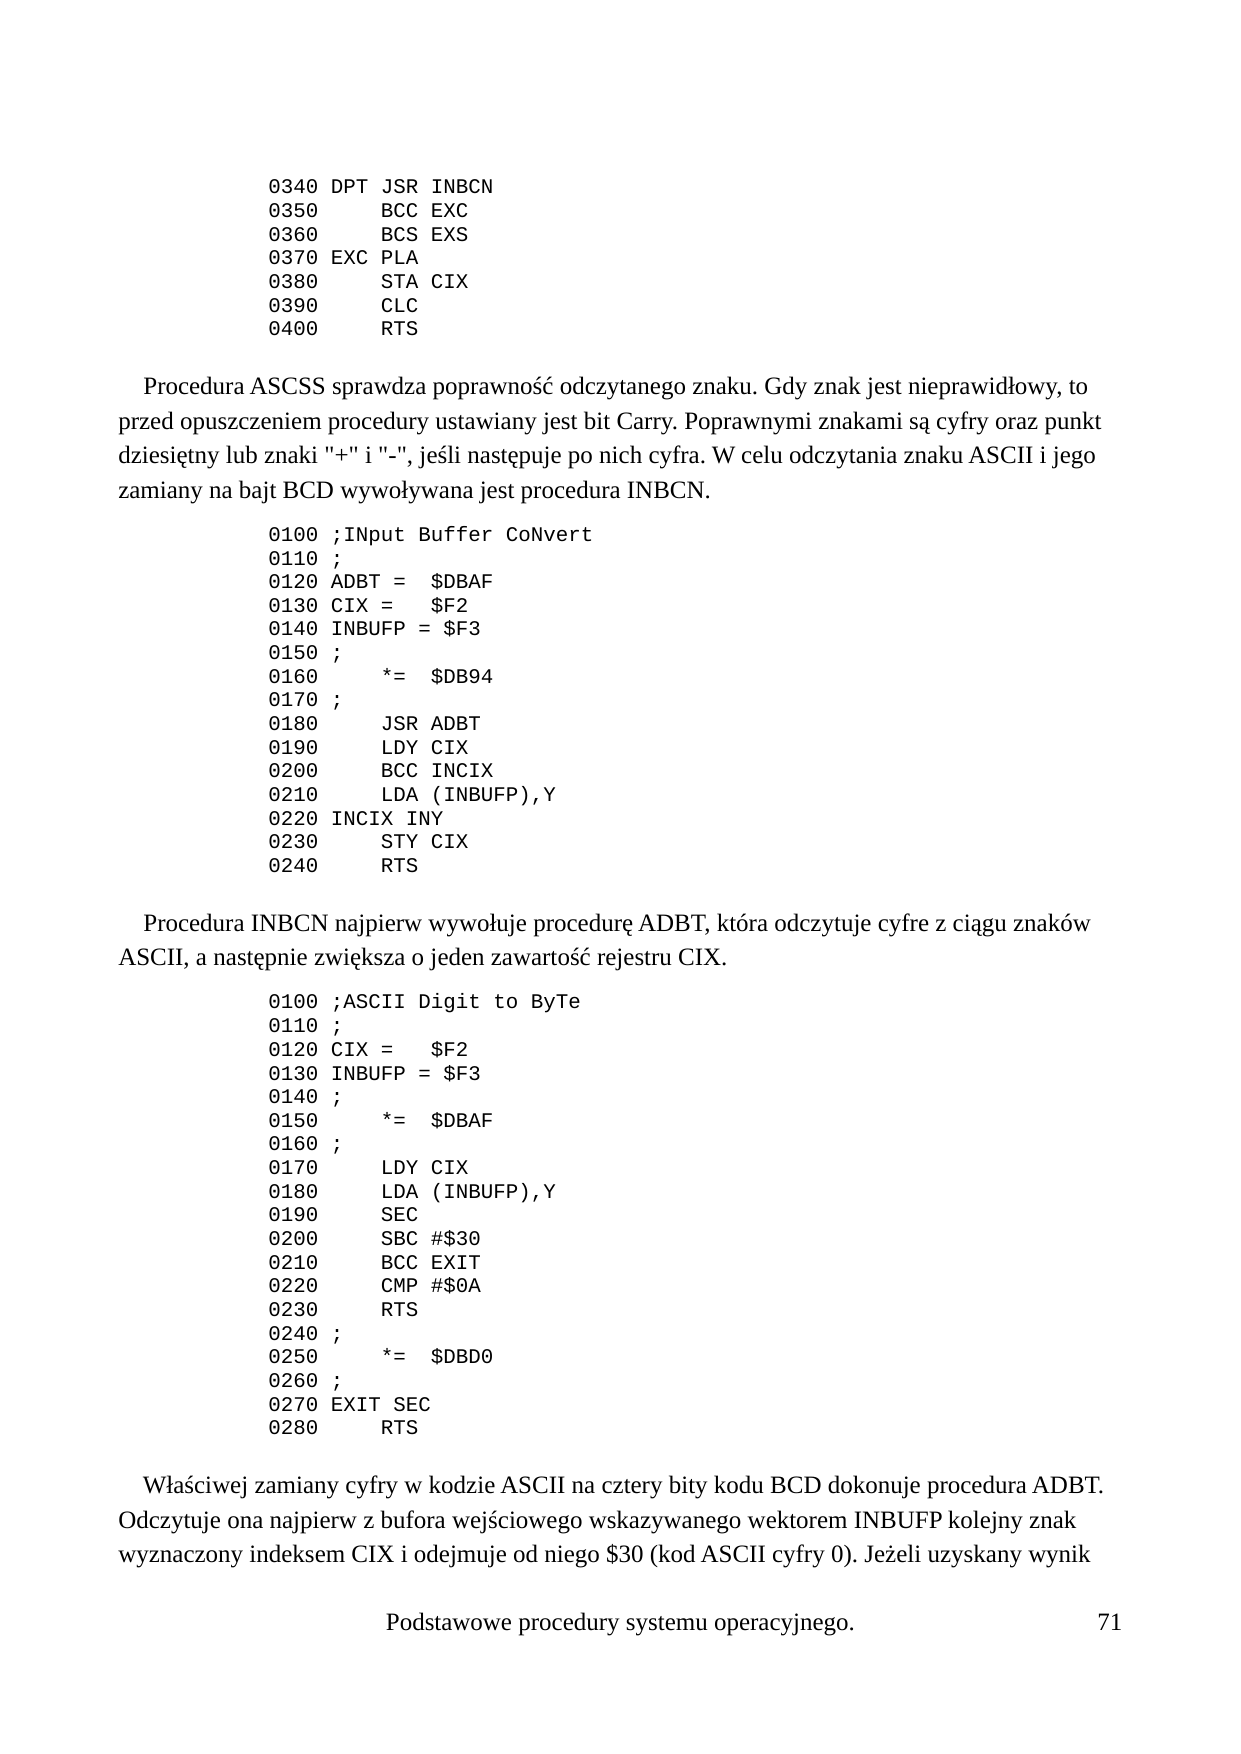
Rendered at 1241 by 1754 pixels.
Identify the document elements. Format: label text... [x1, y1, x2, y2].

text 0350 BCC EXC [118, 200, 1122, 224]
text 0390 CLC [118, 294, 1122, 318]
text 0180 LDA (INBUFP),Y [118, 1181, 1122, 1204]
text 0280 RTS [118, 1417, 1122, 1441]
text Procedura INBCN najpierw wywołuje procedurę ADBT, która odczytuje cyfre z ciągu znaków ASCII, a następnie zwiększa o jeden zawartość rejestru CIX. [118, 908, 1122, 971]
text 0130 CIX = $F2 [118, 595, 1122, 618]
text 0380 STA CIX [118, 271, 1122, 294]
text 0170 LDY CIX [118, 1157, 1122, 1181]
text 0120 CIX = $F2 [118, 1039, 1122, 1062]
text Właściwej zamiany cyfry w kodzie ASCII na cztery bity kodu BCD dokonuje procedura ADBT. Odczytuje ona najpierw z bufora wejściowego wskazywanego wektorem INBUFP kolejny znak wyznaczony indeksem CIX i odejmuje od niego $30 (kod ASCII cyfry 0). Jeżeli uzyskany wynik [118, 1470, 1122, 1568]
text 0220 CMP #$0A [118, 1275, 1122, 1299]
text 0190 LDY CIX [118, 737, 1122, 760]
text 0200 SBC #$30 [118, 1228, 1122, 1252]
text 0110 ; [118, 547, 1122, 571]
text 0400 RTS [118, 318, 1122, 342]
text 0250 *= $DBD0 [118, 1346, 1122, 1370]
text 0200 BCC INCIX [118, 760, 1122, 784]
text 0270 EXIT SEC [118, 1393, 1122, 1417]
text 0190 SEC [118, 1204, 1122, 1228]
text 0130 INBUFP = $F3 [118, 1062, 1122, 1086]
text 0370 EXC PLA [118, 247, 1122, 271]
text 0260 ; [118, 1370, 1122, 1393]
text 0150 ; [118, 642, 1122, 666]
text 0210 LDA (INBUFP),Y [118, 784, 1122, 808]
text 0100 ;INput Buffer CoNvert [118, 524, 1122, 547]
text 0180 JSR ADBT [118, 713, 1122, 737]
text 0100 ;ASCII Digit to ByTe [118, 992, 1122, 1015]
text Procedura ASCSS sprawdza poprawność odczytanego znaku. Gdy znak jest nieprawidłowy, to przed opuszczeniem procedury ustawiany jest bit Carry. Poprawnymi znakami są cyfry oraz punkt dziesiętny lub znaki "+" i "-", jeśli następuje po nich cyfra. W celu odczytania znaku ASCII i jego zamiany na bajt BCD wywoływana jest procedura INBCN. [118, 371, 1122, 503]
text 0240 RTS [118, 855, 1122, 878]
text 0150 *= $DBAF [118, 1110, 1122, 1133]
text 0120 ADBT = $DBAF [118, 571, 1122, 595]
text 0140 ; [118, 1086, 1122, 1110]
text 0160 *= $DB94 [118, 666, 1122, 689]
text 0220 INCIX INY [118, 808, 1122, 831]
text 0210 BCC EXIT [118, 1252, 1122, 1275]
text 0360 BCS EXS [118, 224, 1122, 247]
text 0240 ; [118, 1323, 1122, 1346]
text 0230 STY CIX [118, 831, 1122, 855]
text 0340 DPT JSR INBCN [118, 176, 1122, 200]
text 0160 ; [118, 1133, 1122, 1157]
text 0230 RTS [118, 1299, 1122, 1323]
text 0110 ; [118, 1015, 1122, 1039]
text 0170 ; [118, 689, 1122, 713]
text 0140 INBUFP = $F3 [118, 618, 1122, 642]
